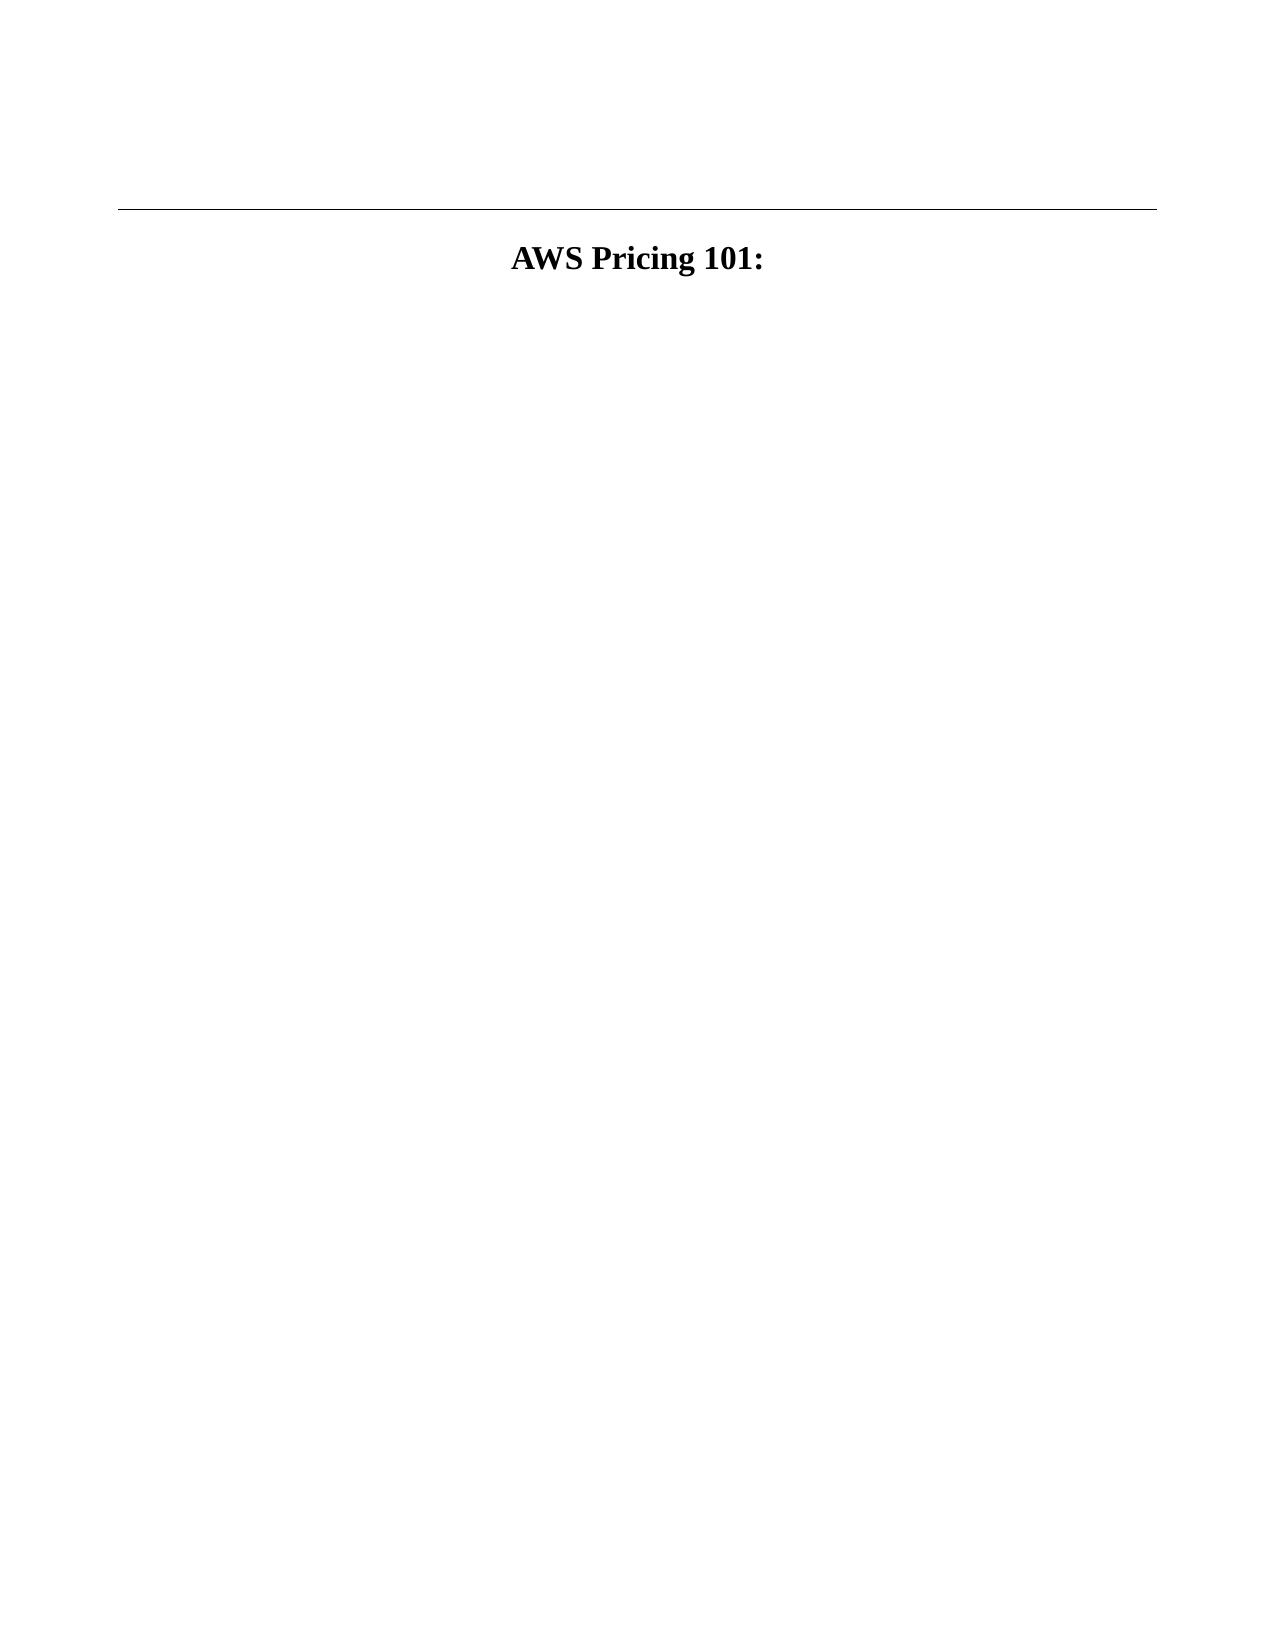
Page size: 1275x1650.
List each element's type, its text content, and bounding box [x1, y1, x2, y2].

text AWS Pricing 101: [118, 238, 1157, 277]
